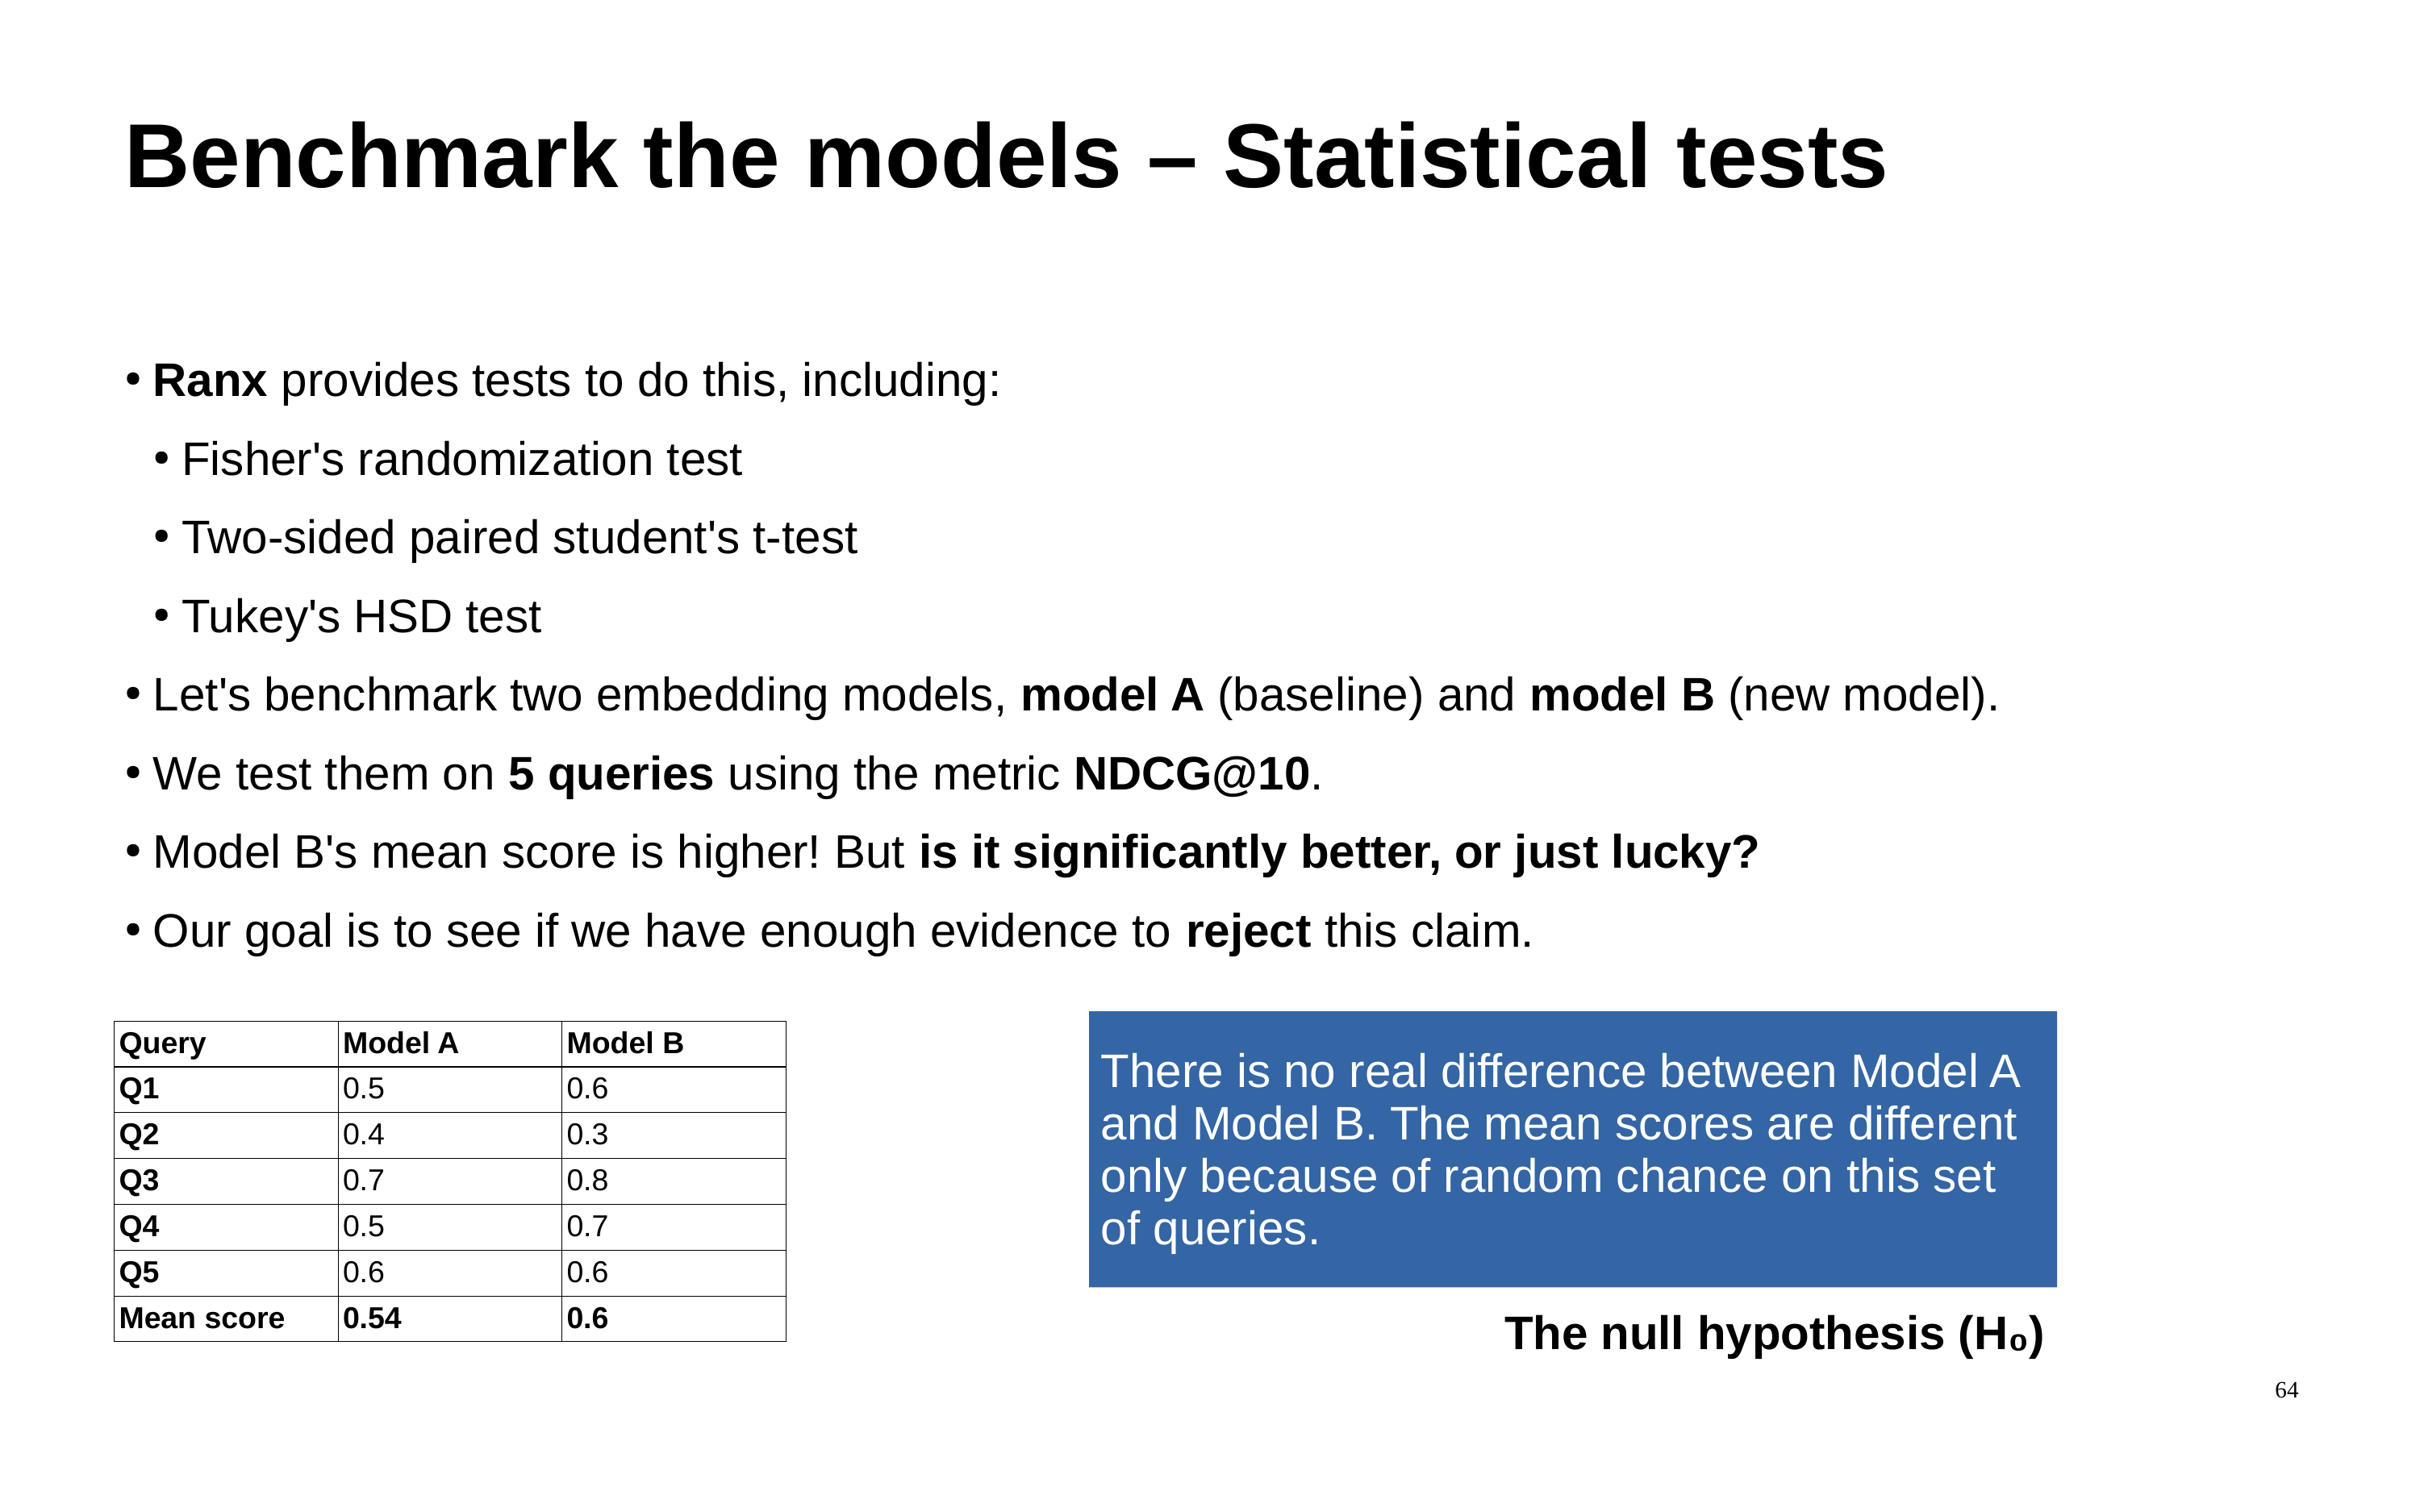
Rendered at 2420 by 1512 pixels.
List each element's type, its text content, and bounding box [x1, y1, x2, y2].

table_cell 0.4 [339, 1113, 561, 1158]
table_cell 0.6 [562, 1068, 786, 1112]
table_header Model A [339, 1022, 561, 1066]
table_cell 0.54 [339, 1297, 561, 1341]
table_cell Q5 [115, 1251, 338, 1296]
table_header Query [115, 1022, 338, 1066]
table_cell Q3 [115, 1159, 338, 1204]
text_box The null hypothesis (H₀) [1492, 1301, 2058, 1366]
table_cell 0.7 [339, 1159, 561, 1204]
table_cell 0.8 [562, 1159, 786, 1204]
table_cell 0.6 [562, 1297, 786, 1341]
table_cell 0.5 [339, 1205, 561, 1250]
text_box There is no real difference between Model A and Model B. The mean scores are different only because of random chance on this set of queries. [1089, 1011, 2058, 1288]
table_header Model B [562, 1022, 786, 1066]
table_cell 0.6 [562, 1251, 786, 1296]
table_cell 0.5 [339, 1068, 561, 1112]
table_cell Q2 [115, 1113, 338, 1158]
table_cell 0.3 [562, 1113, 786, 1158]
text_box Ranx provides tests to do this, including: Fisher's randomization test Two-sided paired student's t-test Tukey's HSD test Let's benchmark two embedding models, model A (baseline) and model B (new model). We test them on 5 queries using the metric NDCG@10. Model B's mean score is higher! But is it significantly better, or just lucky? Our goal is to see if we have enough evidence to reject this claim. [112, 322, 2209, 963]
text_box Benchmark the models – Statistical tests [112, 61, 2173, 251]
table_cell Mean score [115, 1297, 338, 1341]
table_cell 0.6 [339, 1251, 561, 1296]
table_cell Q1 [115, 1068, 338, 1112]
table_cell 0.7 [562, 1205, 786, 1250]
table_cell Q4 [115, 1205, 338, 1250]
